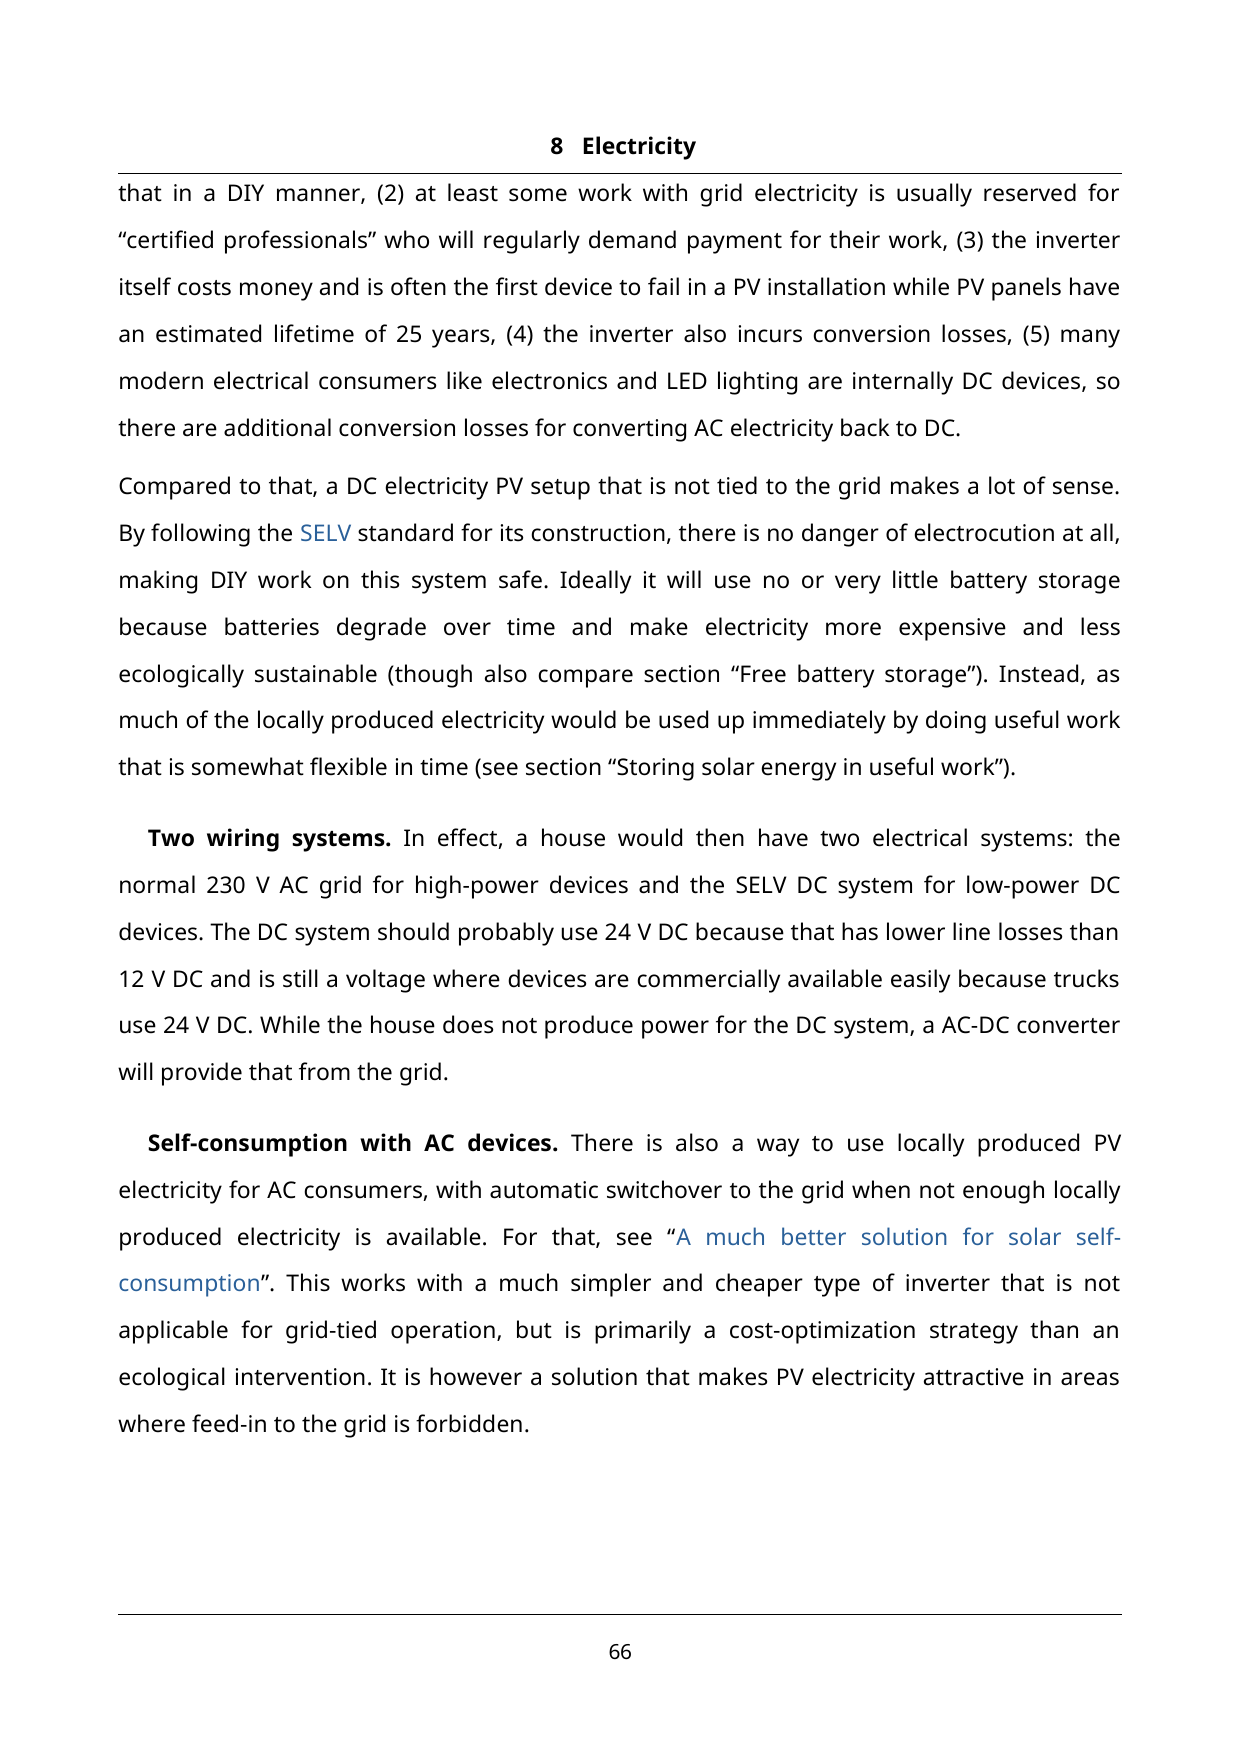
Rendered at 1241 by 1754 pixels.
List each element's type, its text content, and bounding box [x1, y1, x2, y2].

text that in a DIY manner, (2) at least some work with grid electricity is usually reserved for “certified professionals” who will regularly demand payment for their work, (3) the inverter itself costs money and is often the first device to fail in a PV installation while PV panels have an estimated lifetime of 25 years, (4) the inverter also incurs conversion losses, (5) many modern electrical consumers like electronics and LED lighting are internally DC devices, so there are additional conversion losses for converting AC electricity back to DC. [118, 177, 1122, 443]
text Two wiring systems. In effect, a house would then have two electrical systems: the normal 230 V AC grid for high-power devices and the SELV DC system for low-power DC devices. The DC system should probably use 24 V DC because that has lower line losses than 12 V DC and is still a voltage where devices are commercially available easily because trucks use 24 V DC. While the house does not produce power for the DC system, a AC-DC converter will provide that from the grid. [118, 822, 1122, 1087]
text Self-consumption with AC devices. There is also a way to use locally produced PV electricity for AC consumers, with automatic switchover to the grid when not enough locally produced electricity is available. For that, see “A much better solution for solar self-consumption”. This works with a much simpler and cheaper type of inverter that is not applicable for grid-tied operation, but is primarily a cost-optimization strategy than an ecological intervention. It is however a solution that makes PV electricity attractive in areas where feed-in to the grid is forbidden. [118, 1127, 1122, 1439]
text Compared to that, a DC electricity PV setup that is not tied to the grid makes a lot of sense. By following the SELV standard for its construction, there is no danger of electrocution at all, making DIY work on this system safe. Ideally it will use no or very little battery storage because batteries degrade over time and make electricity more expensive and less ecologically sustainable (though also compare section “Free battery storage”). Instead, as much of the locally produced electricity would be used up immediately by doing useful work that is somewhat flexible in time (see section “Storing solar energy in useful work”). [118, 470, 1122, 783]
